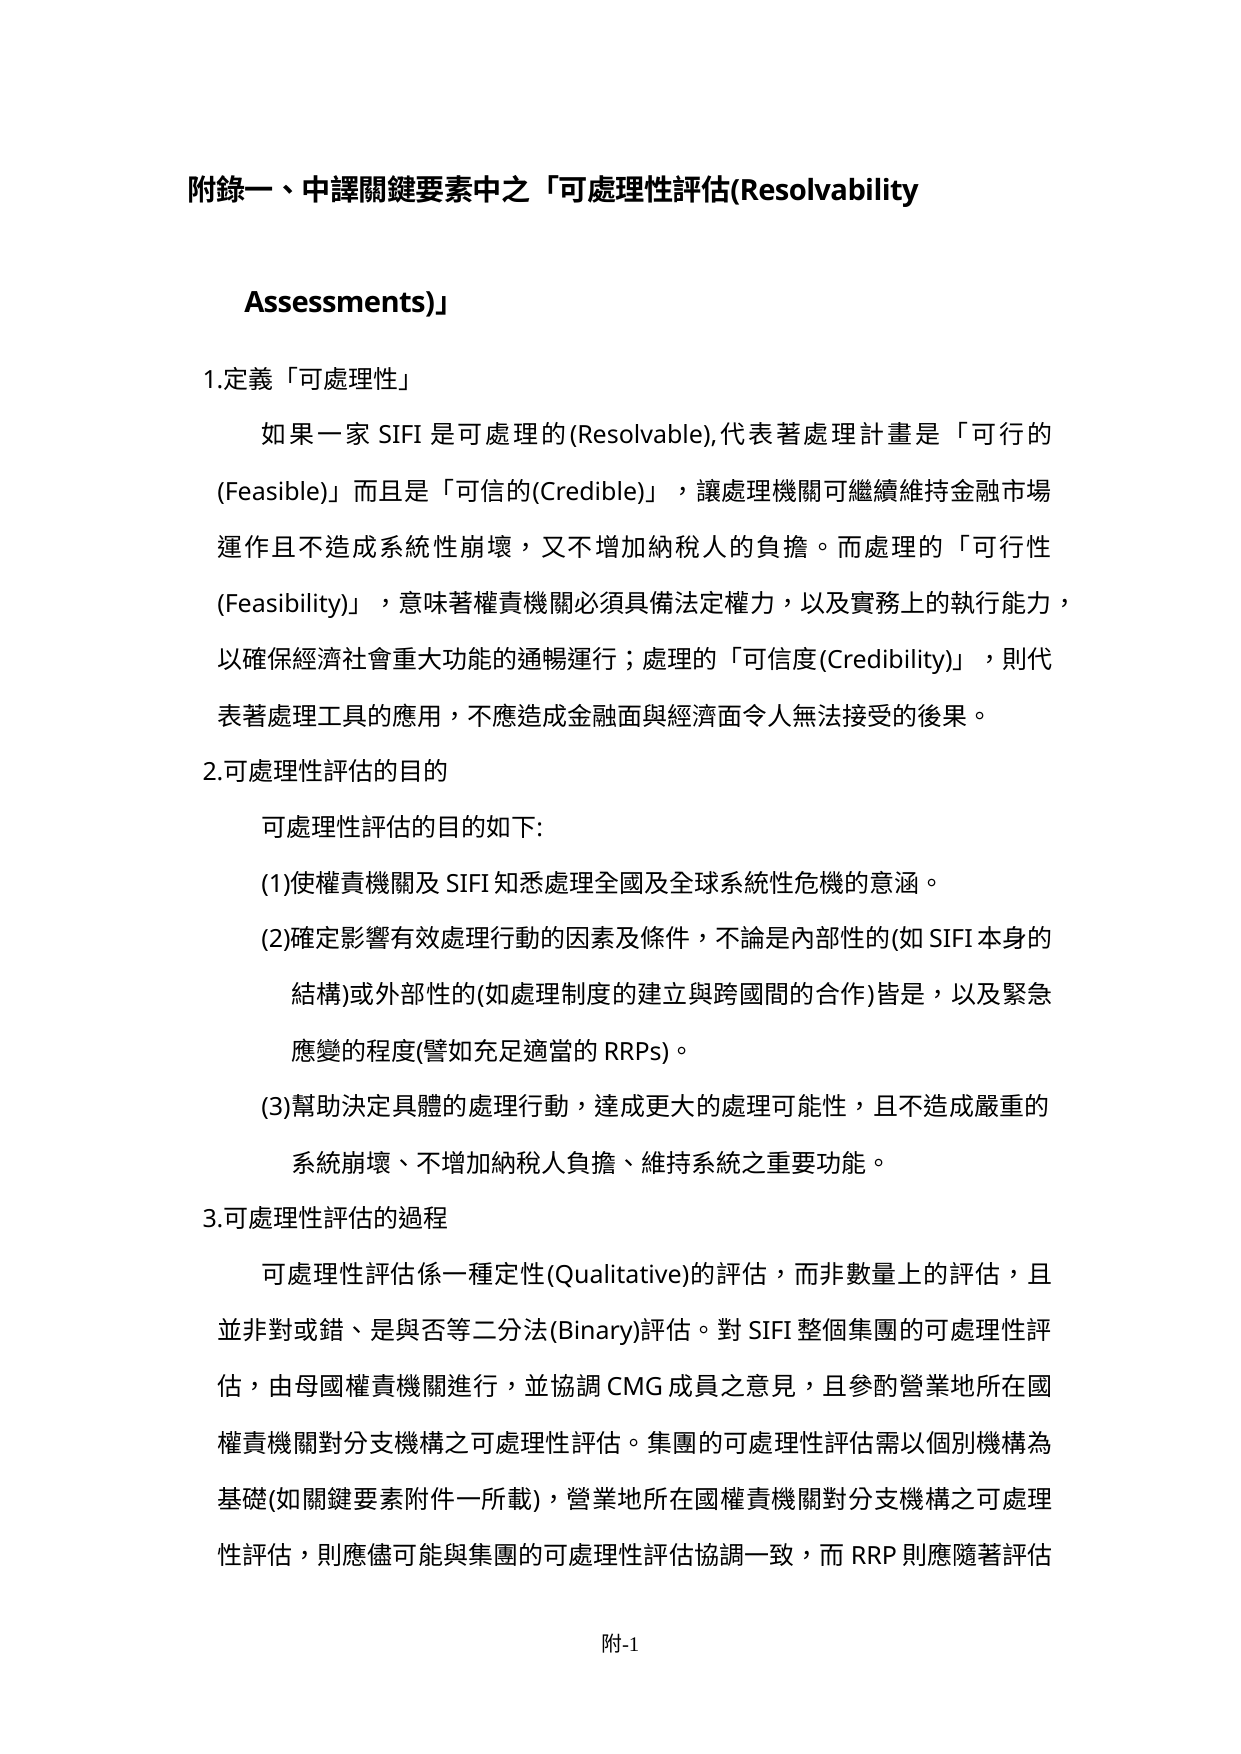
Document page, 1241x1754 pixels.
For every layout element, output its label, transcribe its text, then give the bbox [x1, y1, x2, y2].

text (1)使權責機關及SIFI知悉處理全國及全球系統性危機的意涵。 [187, 862, 1053, 900]
text 可處理性評估係一種定性(Qualitative)的評估，而非數量上的評估，且並非對或錯、是與否等二分法(Binary)評估。對SIFI整個集團的可處理性評估，由母國權責機關進行，並協調CMG成員之意見，且參酌營業地所在國權責機關對分支機構之可處理性評估。集團的可處理性評估需以個別機構為基礎(如關鍵要素附件一所載)，營業地所在國權責機關對分支機構之可處理性評估，則應儘可能與集團的可處理性評估協調一致，而RRP則應隨著評估 [217, 1254, 1053, 1572]
text (3)幫助決定具體的處理行動，達成更大的處理可能性，且不造成嚴重的系統崩壞、不增加納稅人負擔、維持系統之重要功能。 [261, 1086, 1053, 1180]
text 附錄一、中譯關鍵要素中之「可處理性評估(Resolvability Assessments)」 [187, 150, 1053, 337]
text 3.可處理性評估的過程 [202, 1198, 1053, 1236]
text 2.可處理性評估的目的 [202, 751, 1053, 789]
text 1.定義「可處理性」 [202, 359, 1053, 396]
text 如果一家SIFI是可處理的(Resolvable),代表著處理計畫是「可行的(Feasible)」而且是「可信的(Credible)」，讓處理機關可繼續維持金融市場運作且不造成系統性崩壞，又不增加納稅人的負擔。而處理的「可行性(Feasibility)」，意味著權責機關必須具備法定權力，以及實務上的執行能力，以確保經濟社會重大功能的通暢運行；處理的「可信度(Credibility)」，則代表著處理工具的應用，不應造成金融面與經濟面令人無法接受的後果。 [217, 414, 1053, 733]
text 可處理性評估的目的如下: [217, 807, 1053, 844]
text (2)確定影響有效處理行動的因素及條件，不論是內部性的(如SIFI本身的結構)或外部性的(如處理制度的建立與跨國間的合作)皆是，以及緊急應變的程度(譬如充足適當的RRPs)。 [261, 918, 1053, 1068]
